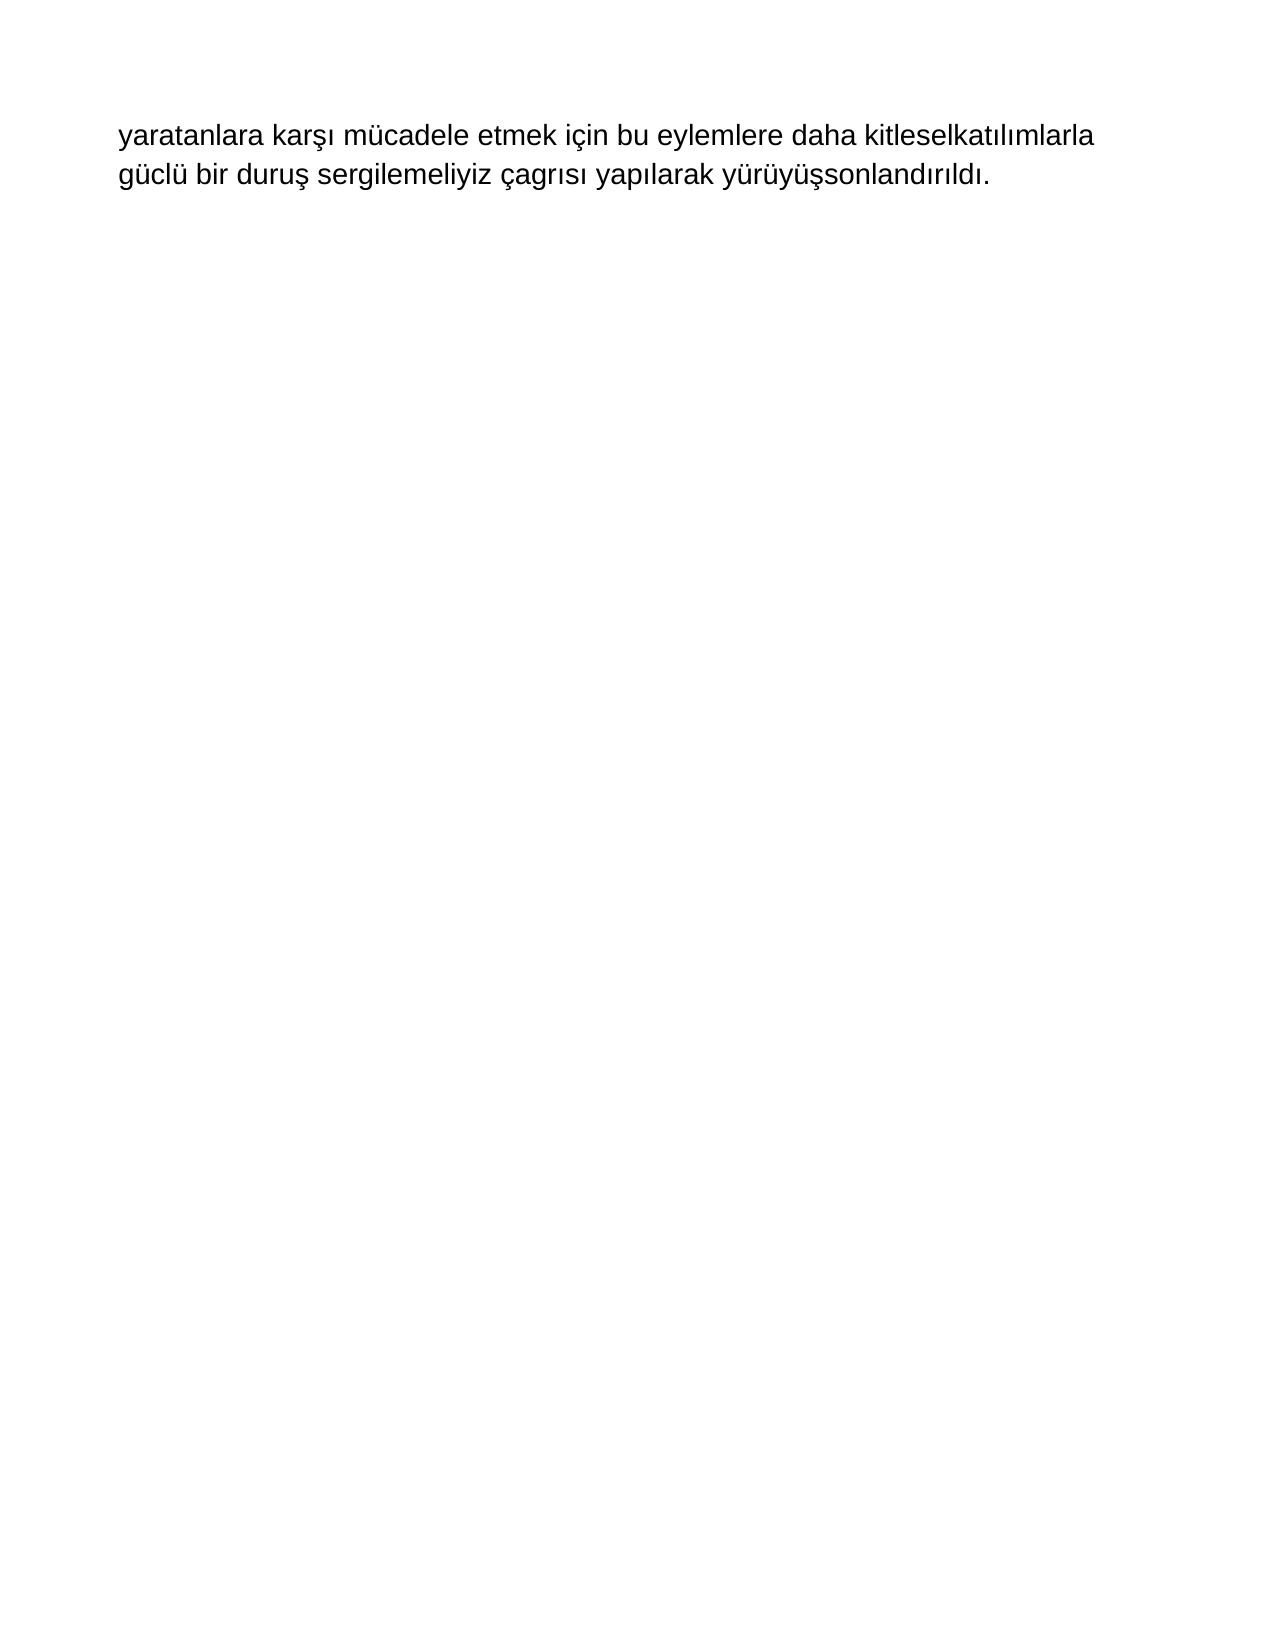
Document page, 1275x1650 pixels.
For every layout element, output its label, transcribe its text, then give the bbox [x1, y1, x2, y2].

text yaratanlara karşı mücadele etmek için bu eylemlere daha kitleselkatılımlarla güclü bir duruş sergilemeliyiz çagrısı yapılarak yürüyüşsonlandırıldı. [118, 118, 1157, 190]
